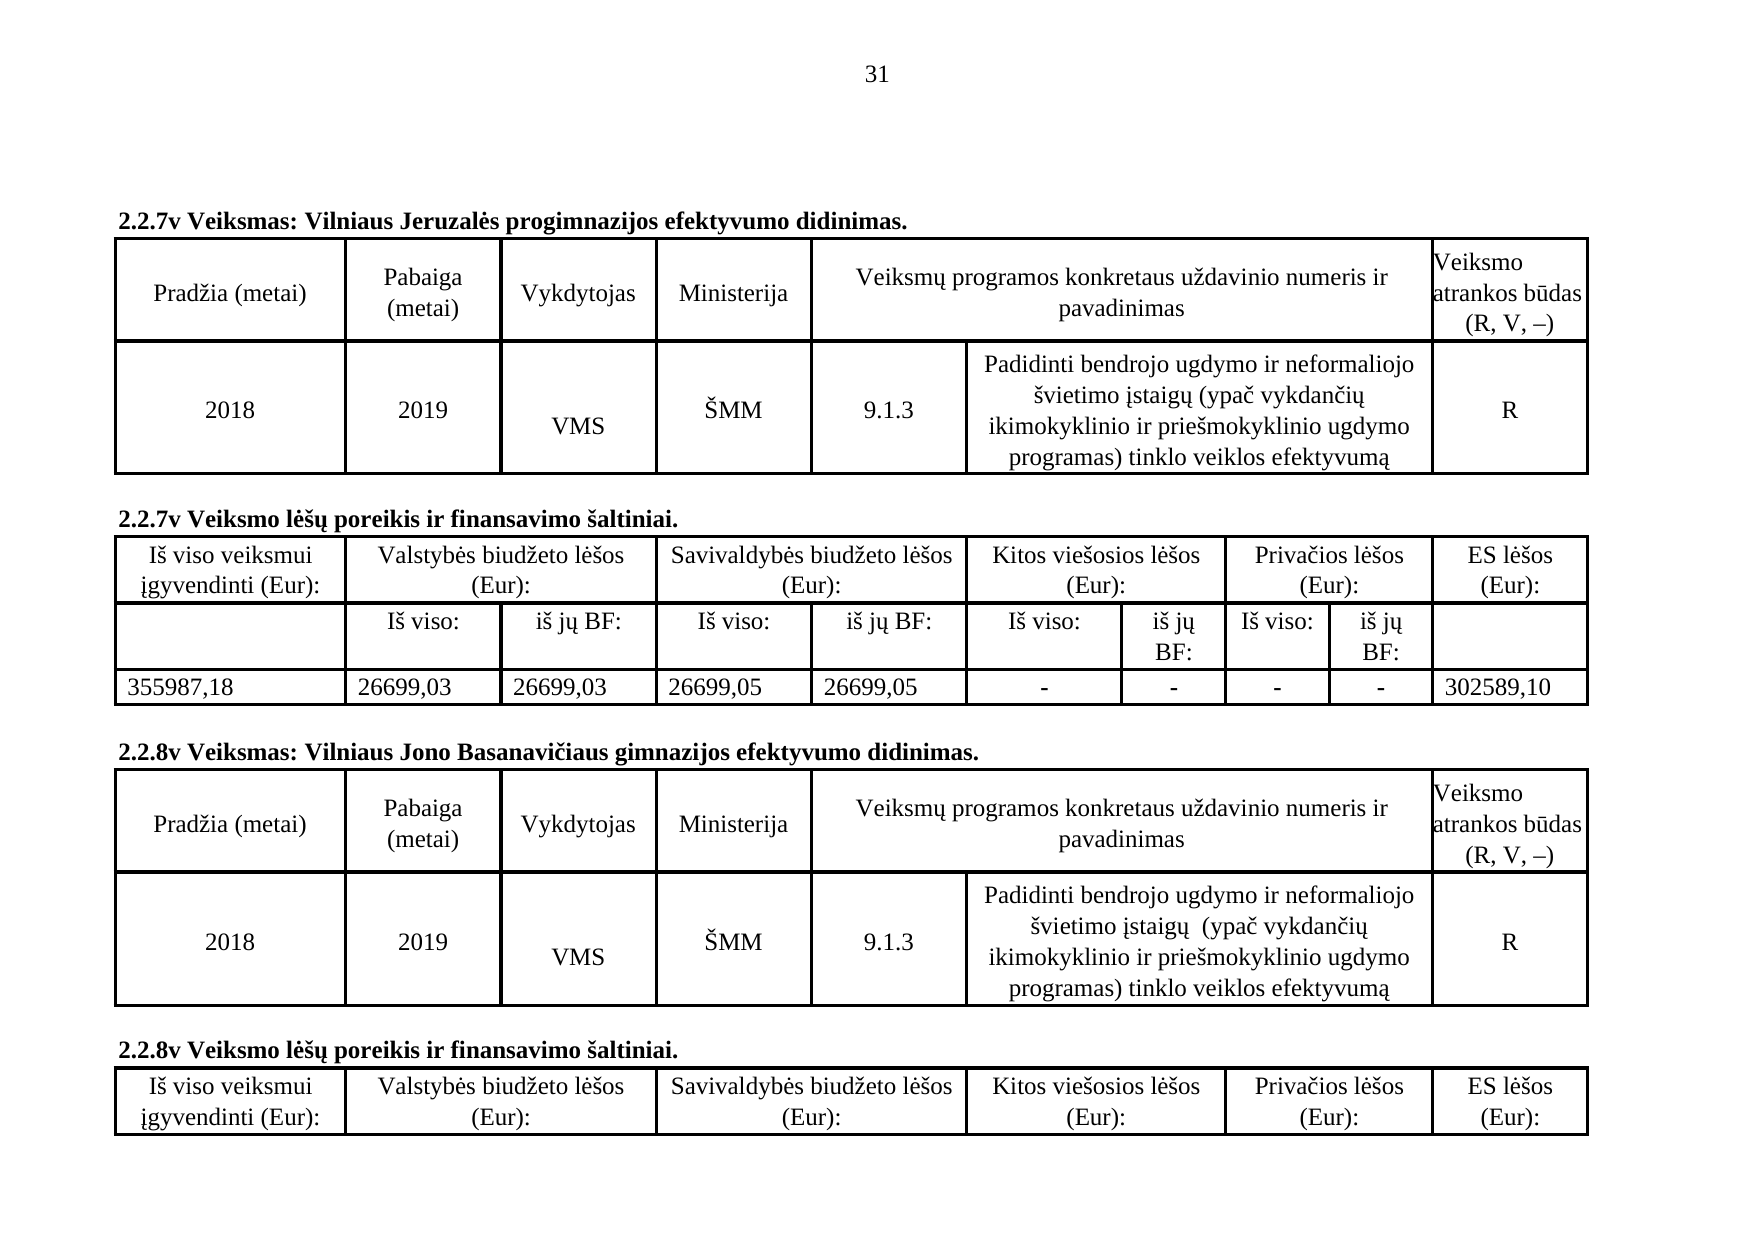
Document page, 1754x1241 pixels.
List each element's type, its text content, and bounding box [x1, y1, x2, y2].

table_cell iš jų BF: [1123, 605, 1224, 667]
text 2.2.7v Veiksmas: Vilniaus Jeruzalės progimnazijos efektyvumo didinimas. [118, 206, 1636, 235]
table_cell [1434, 605, 1586, 667]
table_cell R [1434, 874, 1586, 1003]
table_cell ŠMM [658, 343, 810, 472]
text 2.2.8v Veiksmo lėšų poreikis ir finansavimo šaltiniai. [118, 1035, 1636, 1064]
table_header Ministerija [658, 771, 810, 870]
table_header Veiksmo atrankos būdas (R, V, –) [1434, 240, 1586, 339]
table_header Pabaiga (metai) [347, 240, 499, 339]
table_header Savivaldybės biudžeto lėšos (Eur): [658, 538, 965, 601]
table_cell 9.1.3 [813, 343, 965, 472]
table_cell Padidinti bendrojo ugdymo ir neformaliojo švietimo įstaigų (ypač vykdančių ikimokyklinio ir priešmokyklinio ugdymo programas) tinklo veiklos efektyvumą [968, 343, 1431, 472]
table_header Veiksmų programos konkretaus uždavinio numeris ir pavadinimas [813, 240, 1431, 339]
table_cell - [1123, 671, 1224, 703]
table_header Privačios lėšos (Eur): [1227, 538, 1431, 601]
table_header Pabaiga (metai) [347, 771, 499, 870]
table_cell 302589,10 [1434, 671, 1586, 703]
table_header Iš viso veiksmui įgyvendinti (Eur): [117, 538, 344, 601]
table_header Vykdytojas [503, 771, 655, 870]
table_cell 2019 [347, 874, 499, 1003]
table_cell 355987,18 [117, 671, 344, 703]
table_header Valstybės biudžeto lėšos (Eur): [347, 538, 655, 601]
table_cell ŠMM [658, 874, 810, 1003]
table_cell - [1331, 671, 1431, 703]
table_cell 2018 [117, 343, 344, 472]
table_header Privačios lėšos (Eur): [1227, 1070, 1431, 1132]
table_cell 9.1.3 [813, 874, 965, 1003]
table_header Kitos viešosios lėšos (Eur): [968, 538, 1224, 601]
table_cell 26699,03 [503, 671, 655, 703]
table_cell iš jų BF: [1331, 605, 1431, 667]
table_cell Padidinti bendrojo ugdymo ir neformaliojo švietimo įstaigų (ypač vykdančių ikimokyklinio ir priešmokyklinio ugdymo programas) tinklo veiklos efektyvumą [968, 874, 1431, 1003]
table_header Savivaldybės biudžeto lėšos (Eur): [658, 1070, 965, 1132]
table_cell - [1227, 671, 1328, 703]
table_cell - [968, 671, 1120, 703]
text 2.2.7v Veiksmo lėšų poreikis ir finansavimo šaltiniai. [118, 504, 1636, 533]
table_cell VMS [503, 343, 655, 472]
table_cell VMS [503, 874, 655, 1003]
table_cell R [1434, 343, 1586, 472]
text 2.2.8v Veiksmas: Vilniaus Jono Basanavičiaus gimnazijos efektyvumo didinimas. [118, 737, 1636, 766]
table_cell 26699,05 [813, 671, 965, 703]
table_header Vykdytojas [503, 240, 655, 339]
table_header Pradžia (metai) [117, 240, 344, 339]
table_header Pradžia (metai) [117, 771, 344, 870]
table_cell Iš viso: [347, 605, 499, 667]
table_cell Iš viso: [968, 605, 1120, 667]
table_header ES lėšos (Eur): [1434, 538, 1586, 601]
table_cell [117, 605, 344, 667]
table_header ES lėšos (Eur): [1434, 1070, 1586, 1132]
table_header Veiksmo atrankos būdas (R, V, –) [1434, 771, 1586, 870]
table_cell 26699,03 [347, 671, 499, 703]
table_cell Iš viso: [1227, 605, 1328, 667]
table_cell 26699,05 [658, 671, 810, 703]
table_header Iš viso veiksmui įgyvendinti (Eur): [117, 1070, 344, 1132]
table_cell 2019 [347, 343, 499, 472]
table_header Kitos viešosios lėšos (Eur): [968, 1070, 1224, 1132]
table_header Veiksmų programos konkretaus uždavinio numeris ir pavadinimas [813, 771, 1431, 870]
table_cell iš jų BF: [503, 605, 655, 667]
table_header Ministerija [658, 240, 810, 339]
table_header Valstybės biudžeto lėšos (Eur): [347, 1070, 655, 1132]
table_cell Iš viso: [658, 605, 810, 667]
table_cell 2018 [117, 874, 344, 1003]
table_cell iš jų BF: [813, 605, 965, 667]
